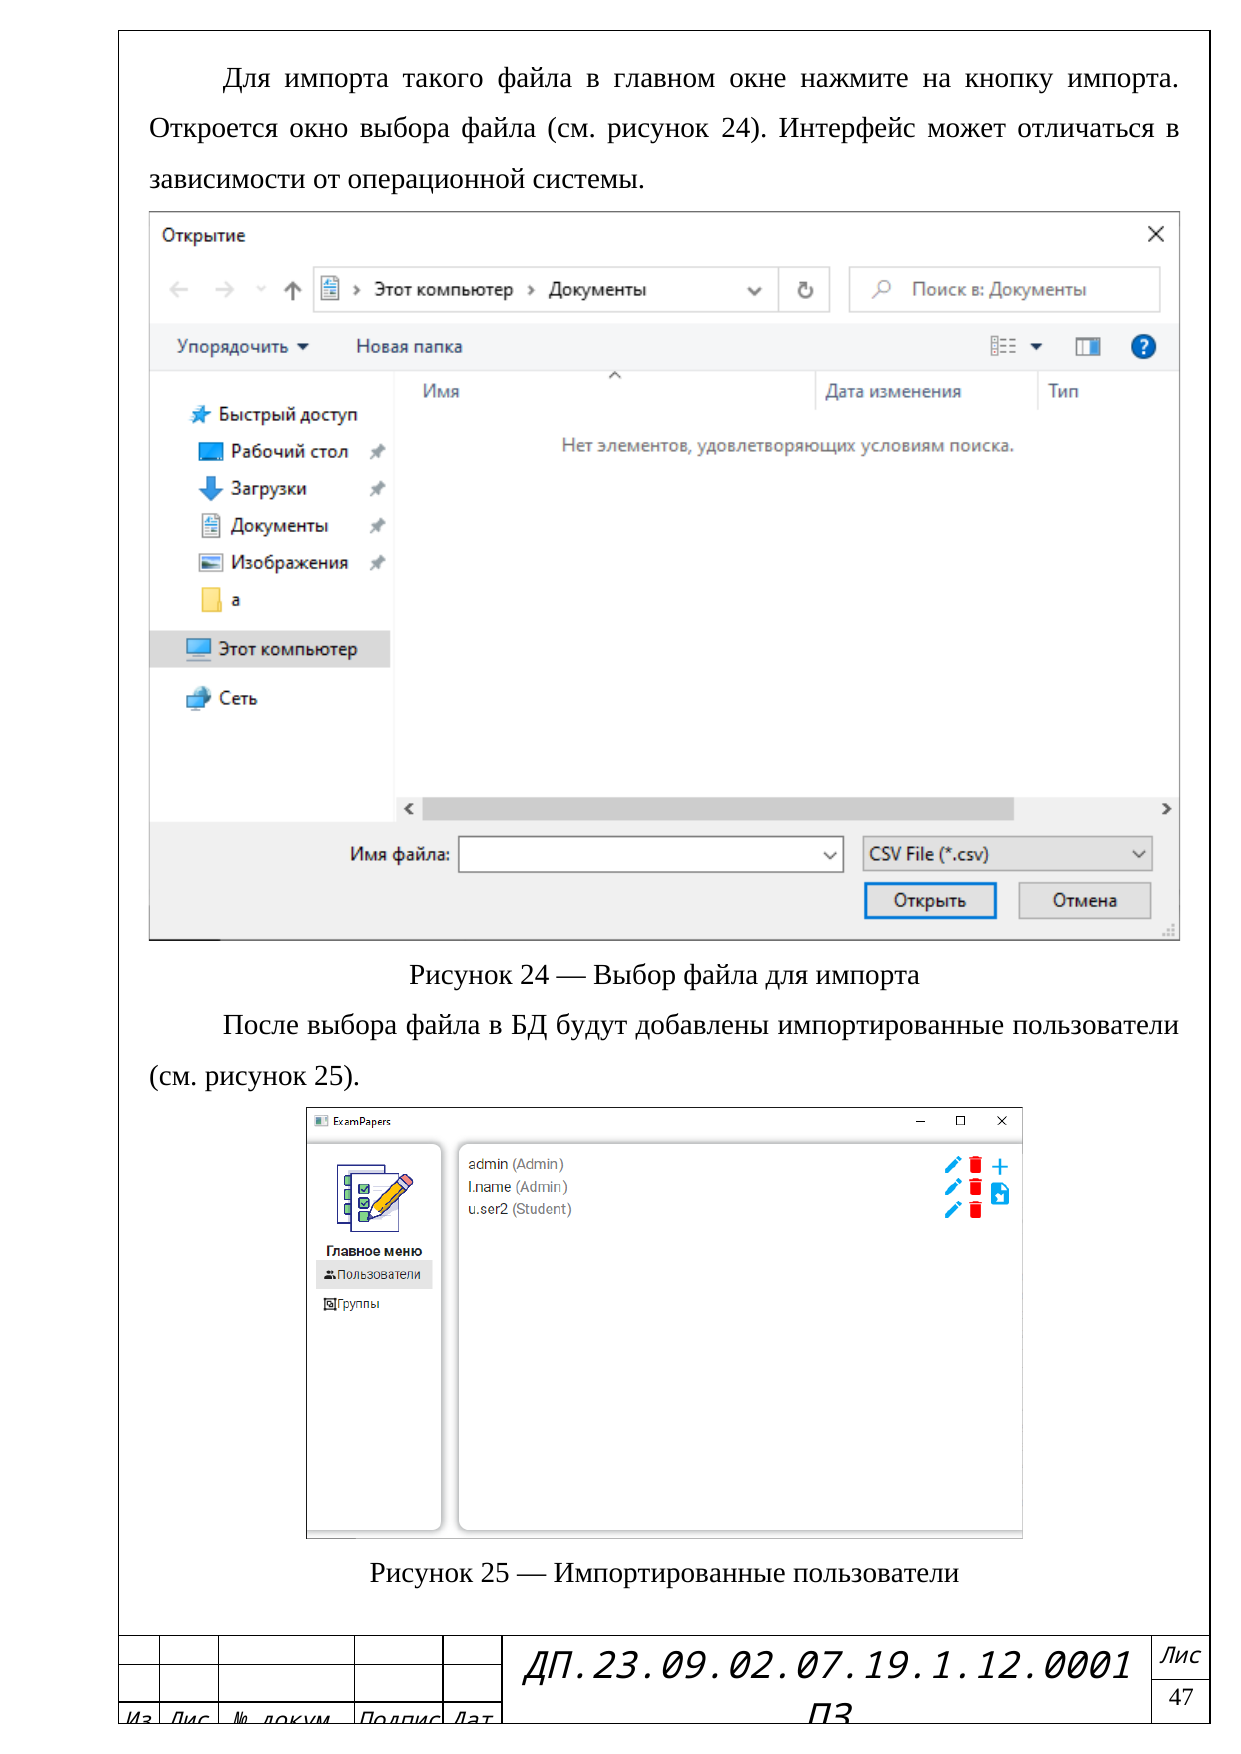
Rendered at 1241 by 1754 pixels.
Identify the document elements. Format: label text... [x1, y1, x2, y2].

picture [306, 1107, 1023, 1539]
text Рисунок 25 — Импортированные пользователи [199, 1539, 1130, 1589]
picture [148, 211, 1180, 941]
text Для импорта такого файла в главном окне нажмите на кнопку импорта. Откроется окно выбора файла (см. рисунок 24). Интерфейс может отличаться в зависимости от операционной системы. [149, 60, 1180, 194]
text После выбора файла в БД будут добавлены импортированные пользователи (см. рисунок 25). [149, 991, 1180, 1091]
text Рисунок 24 — Выбор файла для импорта [149, 941, 1180, 991]
